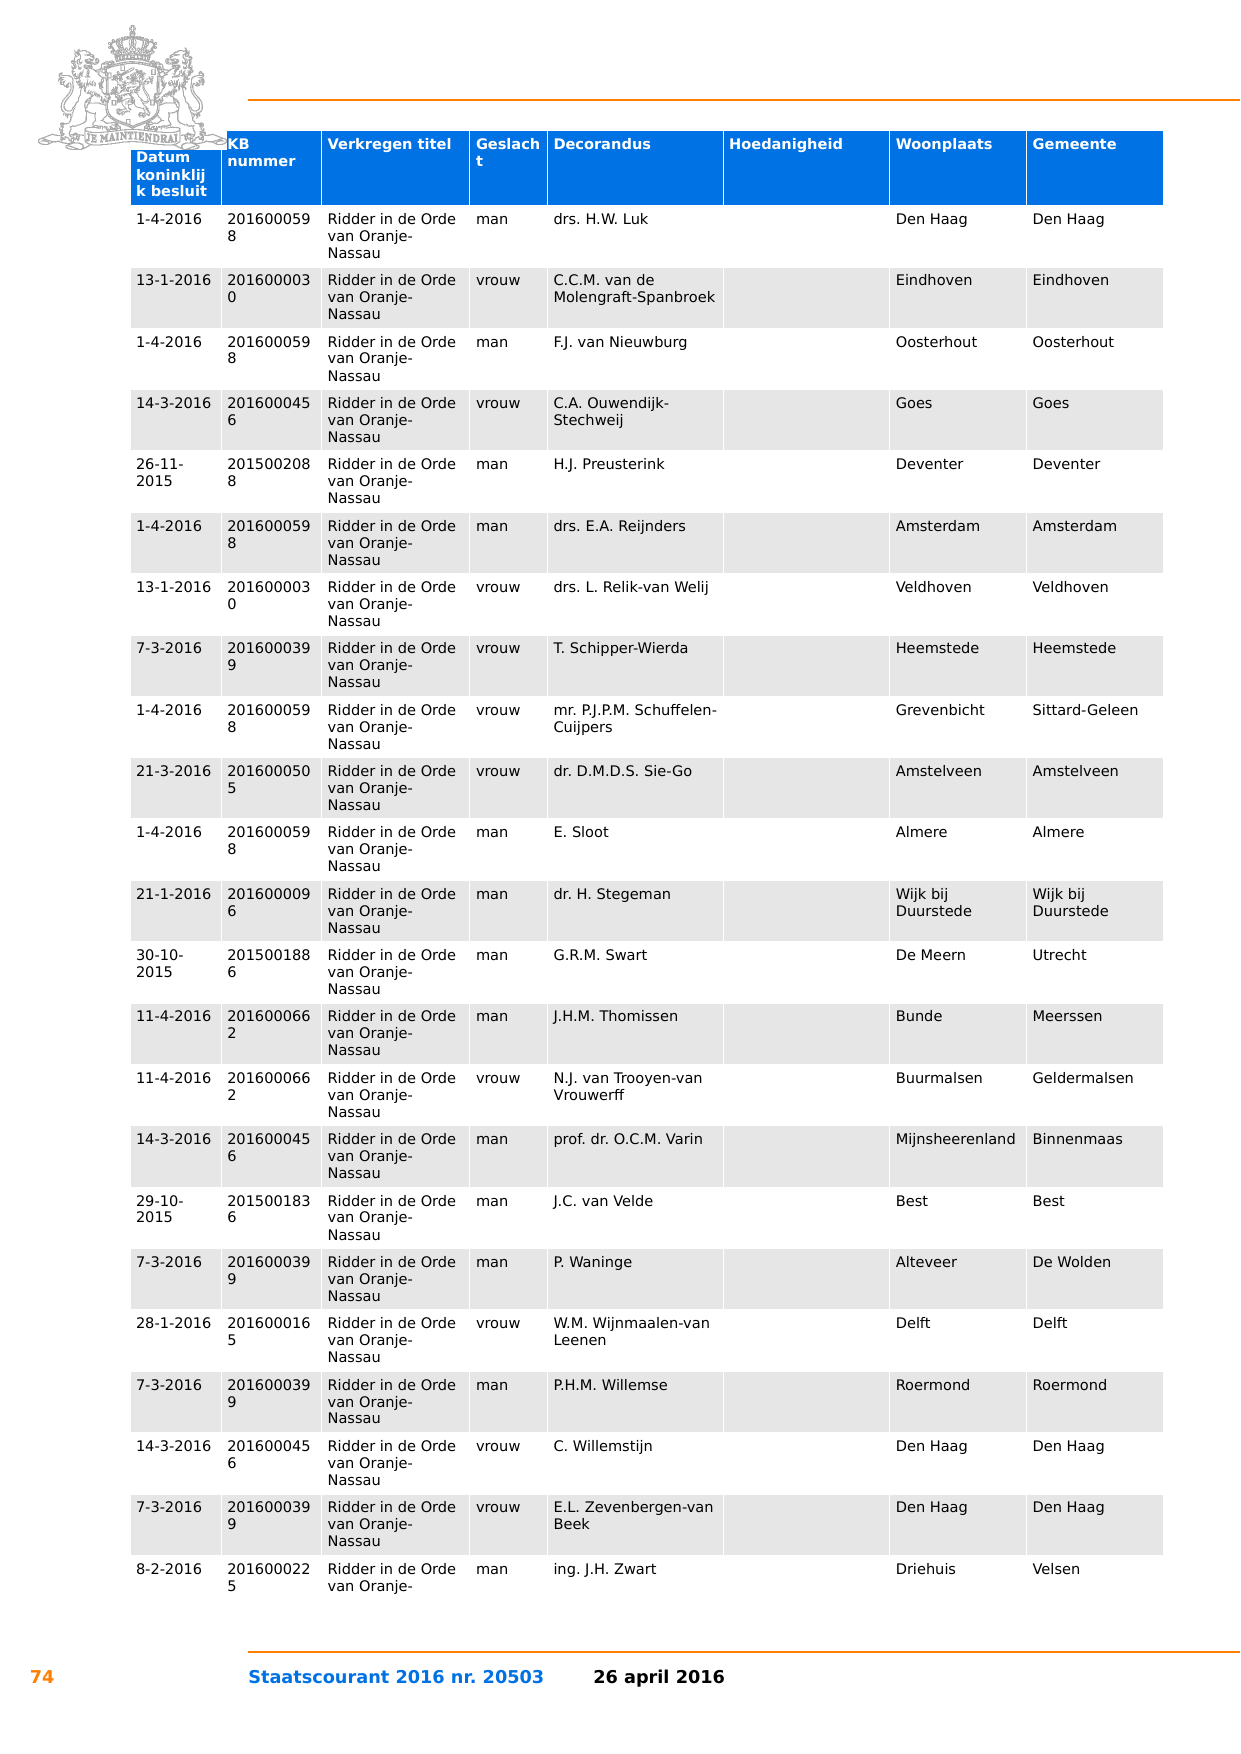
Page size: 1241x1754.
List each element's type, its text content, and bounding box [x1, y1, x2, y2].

table_cell Delft [1027, 1310, 1163, 1371]
table_cell 2016000456 [222, 1433, 321, 1493]
table_cell Den Haag [1027, 1495, 1163, 1555]
table_cell 7-3-2016 [131, 1249, 221, 1309]
table_cell P.H.M. Willemse [548, 1372, 723, 1432]
table_cell Bunde [890, 1004, 1026, 1064]
table_cell Roermond [1027, 1372, 1163, 1432]
table_cell Buurmalsen [890, 1065, 1026, 1125]
table_cell [724, 1372, 889, 1432]
table_cell Den Haag [890, 1495, 1026, 1555]
table_cell Veldhoven [1027, 574, 1163, 634]
table_cell De Meern [890, 942, 1026, 1003]
table_cell Den Haag [890, 1433, 1026, 1493]
table_cell 14-3-2016 [131, 1433, 221, 1493]
table_cell dr. D.M.D.S. Sie-Go [548, 758, 723, 818]
table_cell 1-4-2016 [131, 513, 221, 573]
table_cell 30-10-2015 [131, 942, 221, 1003]
table_cell Veldhoven [890, 574, 1026, 634]
table_cell 11-4-2016 [131, 1065, 221, 1125]
table_cell P. Waninge [548, 1249, 723, 1309]
table_cell man [470, 1188, 547, 1248]
table_cell F.J. van Nieuwburg [548, 329, 723, 389]
table_cell Alteveer [890, 1249, 1026, 1309]
table_cell 1-4-2016 [131, 820, 221, 880]
table_cell drs. H.W. Luk [548, 206, 723, 266]
table_cell Geldermalsen [1027, 1065, 1163, 1125]
table_cell J.C. van Velde [548, 1188, 723, 1248]
table_header Hoedanigheid [724, 131, 889, 205]
table_cell Ridder in de Orde van Oranje-Nassau [322, 451, 469, 512]
table_cell Grevenbicht [890, 697, 1026, 757]
table_cell Ridder in de Orde van Oranje-Nassau [322, 1188, 469, 1248]
table_cell C.A. Ouwendijk-Stechweij [548, 390, 723, 450]
table_header Decorandus [548, 131, 723, 205]
table_cell C.C.M. van de Molengraft-Spanbroek [548, 268, 723, 328]
table_cell [724, 206, 889, 266]
table_cell vrouw [470, 574, 547, 634]
table_cell 21-1-2016 [131, 881, 221, 941]
table_header Gemeente [1027, 131, 1163, 205]
table_cell [724, 574, 889, 634]
table_cell vrouw [470, 758, 547, 818]
table_cell [724, 1065, 889, 1125]
table_cell vrouw [470, 1433, 547, 1493]
table_cell 1-4-2016 [131, 329, 221, 389]
table_cell 2016000598 [222, 697, 321, 757]
table_cell Oosterhout [890, 329, 1026, 389]
table_cell 2016000456 [222, 390, 321, 450]
table_cell vrouw [470, 1310, 547, 1371]
table_cell man [470, 820, 547, 880]
table_cell Goes [1027, 390, 1163, 450]
table_cell man [470, 1556, 547, 1599]
table_cell [724, 1310, 889, 1371]
table_cell man [470, 1372, 547, 1432]
table_cell mr. P.J.P.M. Schuffelen-Cuijpers [548, 697, 723, 757]
table_cell vrouw [470, 697, 547, 757]
table_cell [724, 697, 889, 757]
table_cell Ridder in de Orde van Oranje-Nassau [322, 513, 469, 573]
table_cell 2016000399 [222, 636, 321, 696]
table_cell Heemstede [890, 636, 1026, 696]
table_cell Amsterdam [1027, 513, 1163, 573]
table_cell 13-1-2016 [131, 574, 221, 634]
table_cell [724, 1495, 889, 1555]
table_cell 1-4-2016 [131, 697, 221, 757]
table_cell [724, 758, 889, 818]
table_cell [724, 1433, 889, 1493]
table_cell vrouw [470, 636, 547, 696]
table_cell W.M. Wijnmaalen-van Leenen [548, 1310, 723, 1371]
table_cell 7-3-2016 [131, 636, 221, 696]
table_cell 2016000399 [222, 1249, 321, 1309]
table_cell Sittard-Geleen [1027, 697, 1163, 757]
table_cell Ridder in de Orde van Oranje-Nassau [322, 1495, 469, 1555]
table_header KB nummer [222, 131, 321, 205]
table_cell De Wolden [1027, 1249, 1163, 1309]
table_cell Ridder in de Orde van Oranje-Nassau [322, 697, 469, 757]
table_cell N.J. van Trooyen-van Vrouwerff [548, 1065, 723, 1125]
table_cell 26-11-2015 [131, 451, 221, 512]
table_cell 2016000598 [222, 513, 321, 573]
table_cell [724, 881, 889, 941]
table_cell 2016000662 [222, 1065, 321, 1125]
table_cell man [470, 513, 547, 573]
table_cell Den Haag [1027, 206, 1163, 266]
table_cell Meerssen [1027, 1004, 1163, 1064]
table_cell [724, 390, 889, 450]
table_cell 29-10-2015 [131, 1188, 221, 1248]
table_cell man [470, 881, 547, 941]
table_cell 7-3-2016 [131, 1372, 221, 1432]
table_cell Utrecht [1027, 942, 1163, 1003]
table_cell Binnenmaas [1027, 1126, 1163, 1187]
table_cell Wijk bij Duurstede [1027, 881, 1163, 941]
table_header Geslacht [470, 131, 547, 205]
table_cell [724, 942, 889, 1003]
table_cell man [470, 451, 547, 512]
table_cell 1-4-2016 [131, 206, 221, 266]
table_cell Driehuis [890, 1556, 1026, 1599]
table_cell ing. J.H. Zwart [548, 1556, 723, 1599]
table_cell Eindhoven [890, 268, 1026, 328]
table_cell 13-1-2016 [131, 268, 221, 328]
table_cell Den Haag [1027, 1433, 1163, 1493]
table_cell Roermond [890, 1372, 1026, 1432]
table_cell man [470, 329, 547, 389]
table_cell 2015001836 [222, 1188, 321, 1248]
table_cell Best [890, 1188, 1026, 1248]
table_cell man [470, 1004, 547, 1064]
table_cell 28-1-2016 [131, 1310, 221, 1371]
table_cell Ridder in de Orde van Oranje-Nassau [322, 942, 469, 1003]
table_cell [724, 1188, 889, 1248]
table_cell Den Haag [890, 206, 1026, 266]
table_cell E.L. Zevenbergen-van Beek [548, 1495, 723, 1555]
table_cell Best [1027, 1188, 1163, 1248]
table_cell 2016000662 [222, 1004, 321, 1064]
table_cell man [470, 1126, 547, 1187]
table_cell Ridder in de Orde van Oranje- [322, 1556, 469, 1599]
table_cell E. Sloot [548, 820, 723, 880]
table_cell 2016000598 [222, 206, 321, 266]
table_cell Almere [1027, 820, 1163, 880]
table_cell J.H.M. Thomissen [548, 1004, 723, 1064]
table_cell dr. H. Stegeman [548, 881, 723, 941]
table_cell [724, 820, 889, 880]
table_header Verkregen titel [322, 131, 469, 205]
table_cell G.R.M. Swart [548, 942, 723, 1003]
table_cell 2016000399 [222, 1372, 321, 1432]
table_cell Deventer [890, 451, 1026, 512]
table_cell 2016000598 [222, 820, 321, 880]
table_cell vrouw [470, 1495, 547, 1555]
table_cell Amstelveen [890, 758, 1026, 818]
table_cell man [470, 942, 547, 1003]
table_cell 2016000598 [222, 329, 321, 389]
table_cell Goes [890, 390, 1026, 450]
picture [38, 25, 227, 150]
table_cell 2016000456 [222, 1126, 321, 1187]
table_cell Ridder in de Orde van Oranje-Nassau [322, 268, 469, 328]
table_cell 2016000225 [222, 1556, 321, 1599]
table_cell Ridder in de Orde van Oranje-Nassau [322, 1310, 469, 1371]
table_cell 7-3-2016 [131, 1495, 221, 1555]
table_cell 2016000096 [222, 881, 321, 941]
table_cell 11-4-2016 [131, 1004, 221, 1064]
table_cell [724, 1556, 889, 1599]
table_cell Ridder in de Orde van Oranje-Nassau [322, 758, 469, 818]
table_cell [724, 1004, 889, 1064]
table_cell prof. dr. O.C.M. Varin [548, 1126, 723, 1187]
table_cell Ridder in de Orde van Oranje-Nassau [322, 1004, 469, 1064]
table_cell Velsen [1027, 1556, 1163, 1599]
table_cell Ridder in de Orde van Oranje-Nassau [322, 1065, 469, 1125]
table_cell 2016000505 [222, 758, 321, 818]
table_cell Wijk bij Duurstede [890, 881, 1026, 941]
table_cell C. Willemstijn [548, 1433, 723, 1493]
table_cell 8-2-2016 [131, 1556, 221, 1599]
table_cell Oosterhout [1027, 329, 1163, 389]
table_cell Amsterdam [890, 513, 1026, 573]
table_cell Ridder in de Orde van Oranje-Nassau [322, 206, 469, 266]
table_cell Ridder in de Orde van Oranje-Nassau [322, 636, 469, 696]
table_cell man [470, 1249, 547, 1309]
table_cell vrouw [470, 1065, 547, 1125]
table_cell Ridder in de Orde van Oranje-Nassau [322, 329, 469, 389]
table_cell Almere [890, 820, 1026, 880]
table_cell [724, 329, 889, 389]
table_cell Ridder in de Orde van Oranje-Nassau [322, 881, 469, 941]
table_cell drs. E.A. Reijnders [548, 513, 723, 573]
table_cell [724, 1126, 889, 1187]
table_cell Ridder in de Orde van Oranje-Nassau [322, 1126, 469, 1187]
table_cell man [470, 206, 547, 266]
table_cell Eindhoven [1027, 268, 1163, 328]
table_cell [724, 513, 889, 573]
table_cell Ridder in de Orde van Oranje-Nassau [322, 820, 469, 880]
table_cell [724, 268, 889, 328]
table_cell Mijnsheerenland [890, 1126, 1026, 1187]
table_cell Amstelveen [1027, 758, 1163, 818]
table_cell Ridder in de Orde van Oranje-Nassau [322, 1249, 469, 1309]
table_header Woonplaats [890, 131, 1026, 205]
table_cell H.J. Preusterink [548, 451, 723, 512]
table_cell 2016000165 [222, 1310, 321, 1371]
table_cell [724, 636, 889, 696]
table_cell 2015002088 [222, 451, 321, 512]
table_cell 2016000030 [222, 574, 321, 634]
table_cell 21-3-2016 [131, 758, 221, 818]
table_cell 2015001886 [222, 942, 321, 1003]
table_cell Ridder in de Orde van Oranje-Nassau [322, 390, 469, 450]
table_cell 2016000030 [222, 268, 321, 328]
table_cell vrouw [470, 390, 547, 450]
table_cell Deventer [1027, 451, 1163, 512]
table_cell vrouw [470, 268, 547, 328]
table_cell Delft [890, 1310, 1026, 1371]
table_cell T. Schipper-Wierda [548, 636, 723, 696]
table_cell 14-3-2016 [131, 390, 221, 450]
table_cell 2016000399 [222, 1495, 321, 1555]
table_cell Ridder in de Orde van Oranje-Nassau [322, 1433, 469, 1493]
table_cell [724, 451, 889, 512]
table_cell 14-3-2016 [131, 1126, 221, 1187]
table_cell [724, 1249, 889, 1309]
table_cell Ridder in de Orde van Oranje-Nassau [322, 1372, 469, 1432]
table_header Datum koninklijk besluit [131, 150, 221, 205]
table_cell drs. L. Relik-van Welij [548, 574, 723, 634]
table_cell Ridder in de Orde van Oranje-Nassau [322, 574, 469, 634]
table_cell Heemstede [1027, 636, 1163, 696]
